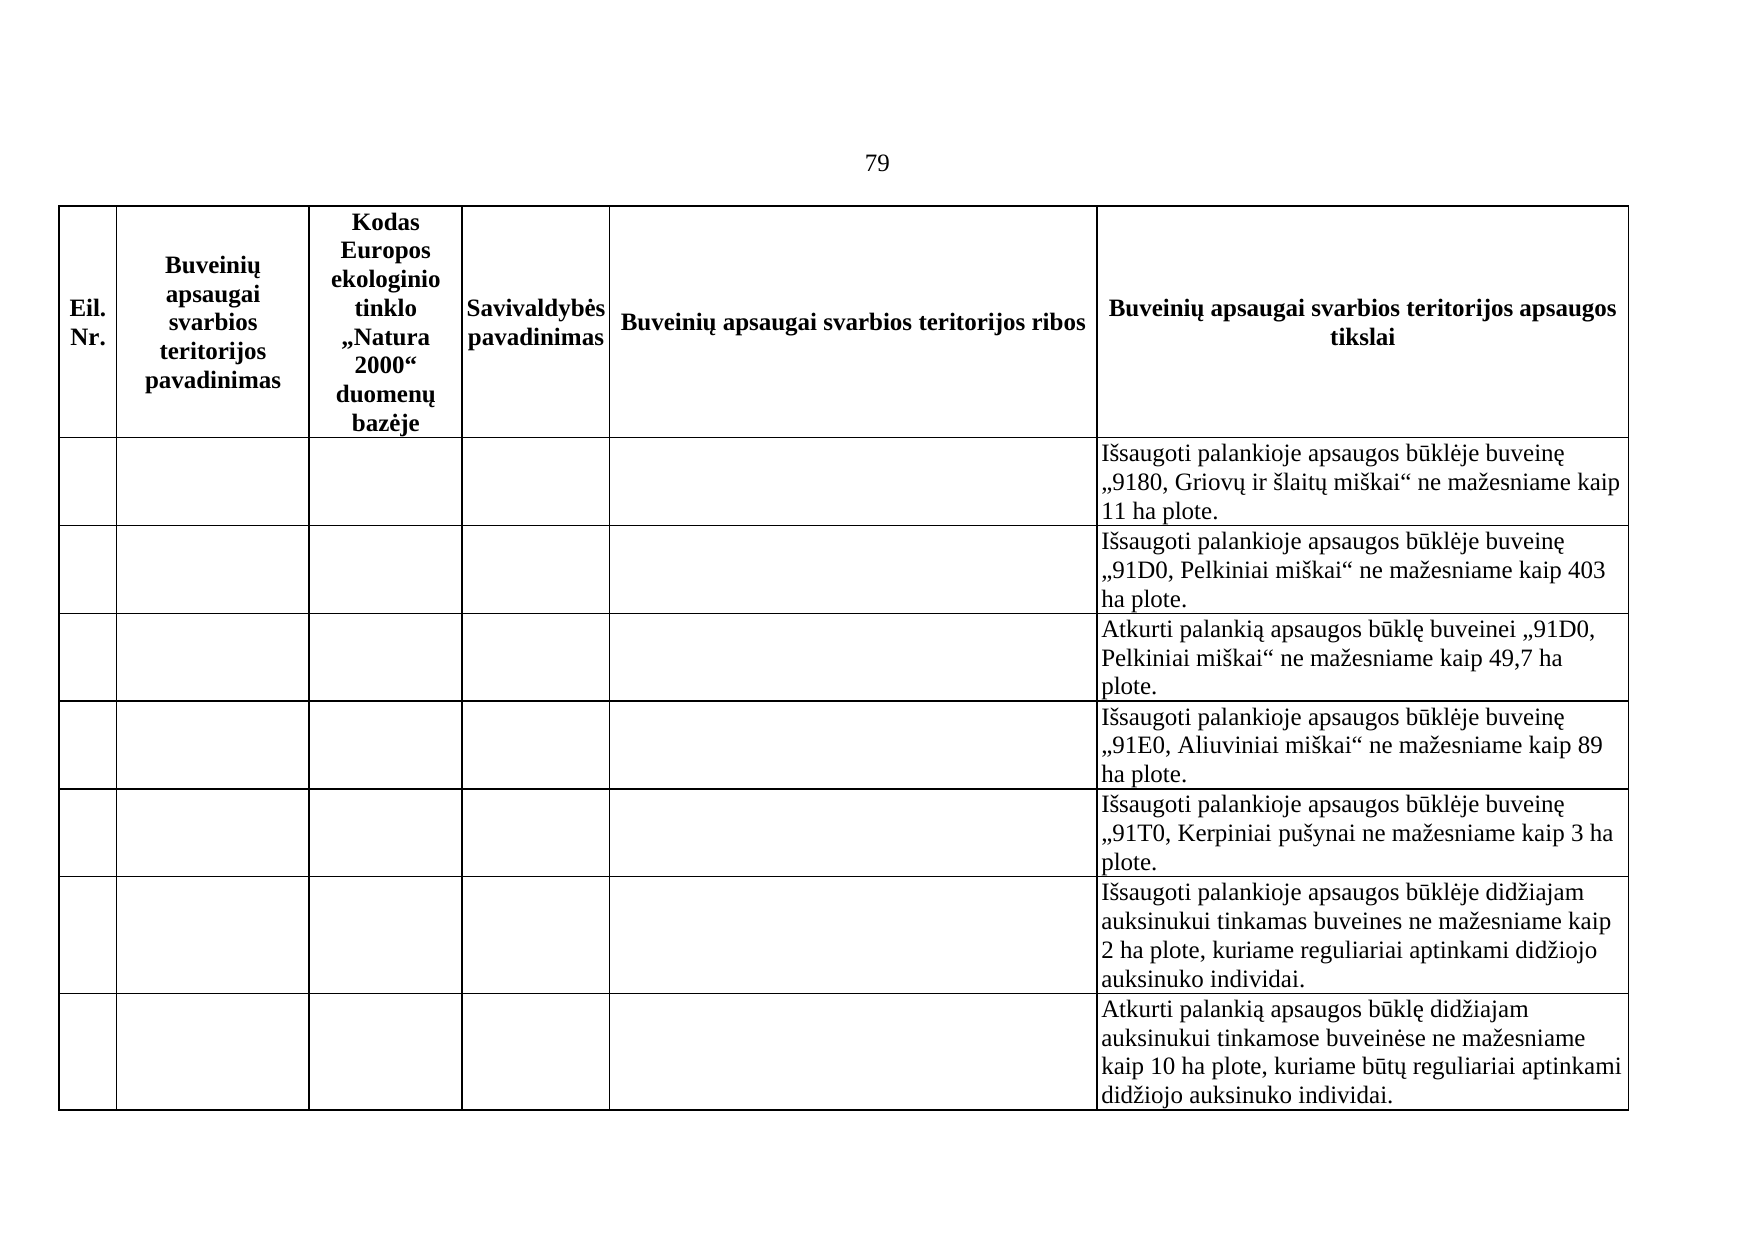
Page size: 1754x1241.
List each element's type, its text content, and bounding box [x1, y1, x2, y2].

table_cell [117, 614, 308, 700]
table_header Eil. Nr. [60, 207, 116, 437]
table_cell Išsaugoti palankioje apsaugos būklėje buveinę „9180, Griovų ir šlaitų miškai“ ne mažesniame kaip 11 ha plote. [1098, 438, 1628, 524]
table_cell [117, 877, 308, 992]
table_cell [610, 790, 1096, 876]
table_header Buveinių apsaugai svarbios teritorijos ribos [610, 207, 1096, 437]
table_cell Išsaugoti palankioje apsaugos būklėje buveinę „91T0, Kerpiniai pušynai ne mažesniame kaip 3 ha plote. [1098, 790, 1628, 876]
table_cell [117, 438, 308, 524]
table_cell [310, 614, 461, 700]
table_cell Išsaugoti palankioje apsaugos būklėje didžiajam auksinukui tinkamas buveines ne mažesniame kaip 2 ha plote, kuriame reguliariai aptinkami didžiojo auksinuko individai. [1098, 877, 1628, 992]
table_cell [117, 790, 308, 876]
table_cell [117, 702, 308, 788]
table_cell [610, 877, 1096, 992]
table_cell [610, 994, 1096, 1109]
table_header Buveinių apsaugai svarbios teritorijos pavadinimas [117, 207, 308, 437]
table_cell [463, 877, 609, 992]
table_cell [310, 526, 461, 612]
table_cell [60, 526, 116, 612]
table_cell [463, 614, 609, 700]
table_cell [463, 438, 609, 524]
table_cell [60, 438, 116, 524]
table_cell [610, 526, 1096, 612]
table_header Kodas Europos ekologinio tinklo „Natura 2000“ duomenų bazėje [310, 207, 461, 437]
table_cell [310, 438, 461, 524]
table_cell [60, 994, 116, 1109]
table_cell [610, 614, 1096, 700]
table_cell [463, 526, 609, 612]
table_cell [60, 614, 116, 700]
table_cell [463, 702, 609, 788]
table_cell [463, 790, 609, 876]
table_cell [610, 438, 1096, 524]
table_cell [310, 994, 461, 1109]
table_cell Atkurti palankią apsaugos būklę buveinei „91D0, Pelkiniai miškai“ ne mažesniame kaip 49,7 ha plote. [1098, 614, 1628, 700]
table_cell Išsaugoti palankioje apsaugos būklėje buveinę „91E0, Aliuviniai miškai“ ne mažesniame kaip 89 ha plote. [1098, 702, 1628, 788]
table_cell [310, 702, 461, 788]
table_cell [463, 994, 609, 1109]
table_cell Atkurti palankią apsaugos būklę didžiajam auksinukui tinkamose buveinėse ne mažesniame kaip 10 ha plote, kuriame būtų reguliariai aptinkami didžiojo auksinuko individai. [1098, 994, 1628, 1109]
table_header Savivaldybės pavadinimas [463, 207, 609, 437]
table_cell [60, 790, 116, 876]
table_cell [60, 702, 116, 788]
table_header Buveinių apsaugai svarbios teritorijos apsaugos tikslai [1098, 207, 1628, 437]
table_cell [60, 877, 116, 992]
table_cell [310, 790, 461, 876]
table_cell [310, 877, 461, 992]
table_cell Išsaugoti palankioje apsaugos būklėje buveinę „91D0, Pelkiniai miškai“ ne mažesniame kaip 403 ha plote. [1098, 526, 1628, 612]
table_cell [117, 994, 308, 1109]
table_cell [610, 702, 1096, 788]
table_cell [117, 526, 308, 612]
